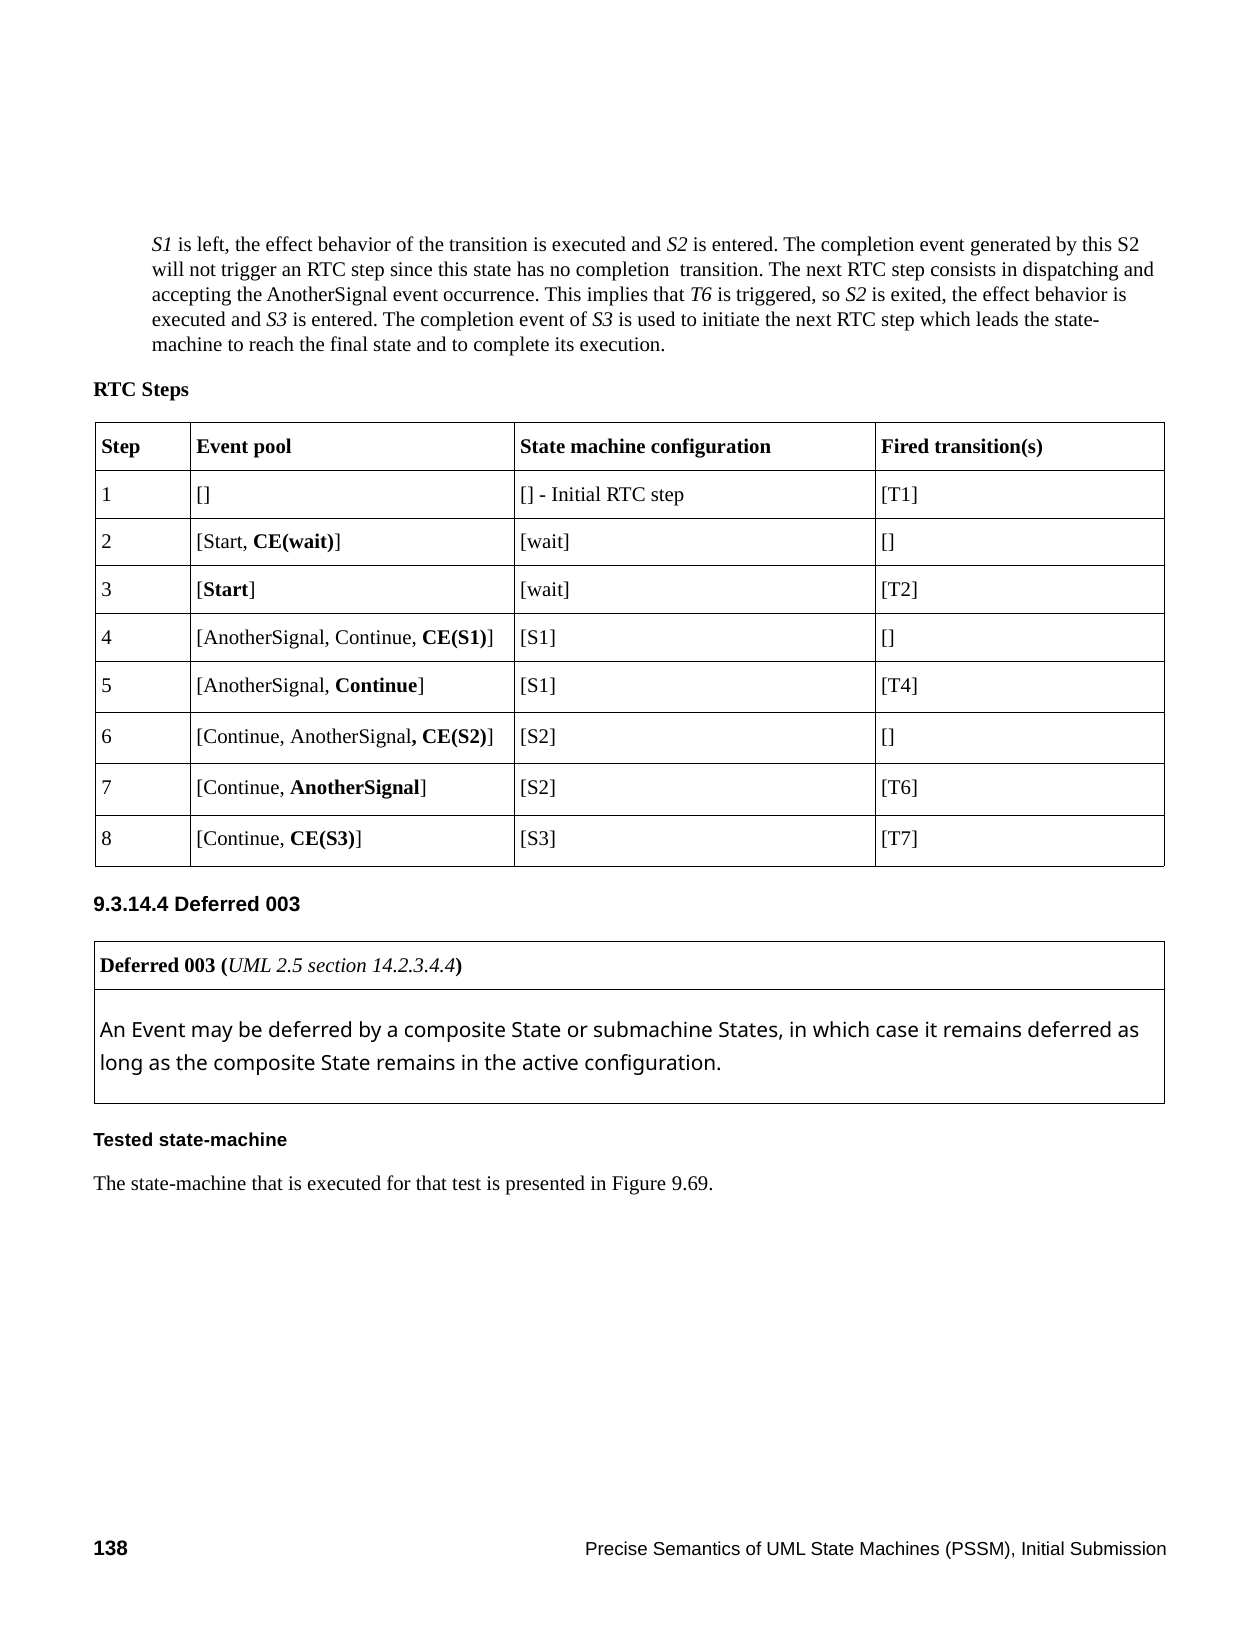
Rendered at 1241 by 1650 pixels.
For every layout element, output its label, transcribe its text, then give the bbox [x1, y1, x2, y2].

table_cell [96, 566, 190, 613]
text RTC Steps [93, 377, 1164, 401]
table_cell [515, 519, 875, 565]
table_cell [95, 990, 1164, 1103]
table_cell [191, 566, 514, 613]
table_cell [515, 816, 875, 866]
table_cell [191, 614, 514, 661]
table_cell [876, 713, 1164, 763]
table_cell [515, 713, 875, 763]
table_cell [191, 662, 514, 712]
table_cell [515, 662, 875, 712]
subtitle Deferred 003 [93, 891, 1164, 916]
table_header [95, 942, 1164, 988]
table_cell [191, 471, 514, 518]
table_header [96, 423, 190, 470]
table_cell [191, 764, 514, 814]
list S1 is left, the effect behavior of the transition is executed and S2 is entered. The completion event generated by this S2 will not trigger an RTC step since this state has no completion transition. The next RTC step consists in dispatching and accepting the AnotherSignal event occurrence. This implies that T6 is triggered, so S2 is exited, the effect behavior is executed and S3 is entered. The completion event of S3 is used to initiate the next RTC step which leads the state-machine to reach the final state and to complete its execution. [131, 231, 1164, 356]
table_header [876, 423, 1164, 470]
table_cell [876, 566, 1164, 613]
text The state-machine that is executed for that test is presented in Figure 9.69. [93, 1171, 1164, 1195]
table_cell [96, 471, 190, 518]
table_cell [876, 471, 1164, 518]
subtitle Tested state-machine [93, 1128, 1164, 1150]
table_cell [96, 713, 190, 763]
table_cell [876, 519, 1164, 565]
table_cell [96, 519, 190, 565]
table_cell [515, 566, 875, 613]
table_cell [876, 764, 1164, 814]
table_cell [876, 614, 1164, 661]
table_cell [96, 614, 190, 661]
table_cell [191, 816, 514, 866]
table_cell [515, 614, 875, 661]
table_cell [191, 713, 514, 763]
table_cell [876, 816, 1164, 866]
table_cell [96, 662, 190, 712]
table_header [191, 423, 514, 470]
table_cell [515, 764, 875, 814]
table_cell [96, 816, 190, 866]
table_header [515, 423, 875, 470]
table_cell [96, 764, 190, 814]
table_cell [515, 471, 875, 518]
table_cell [876, 662, 1164, 712]
table_cell [191, 519, 514, 565]
